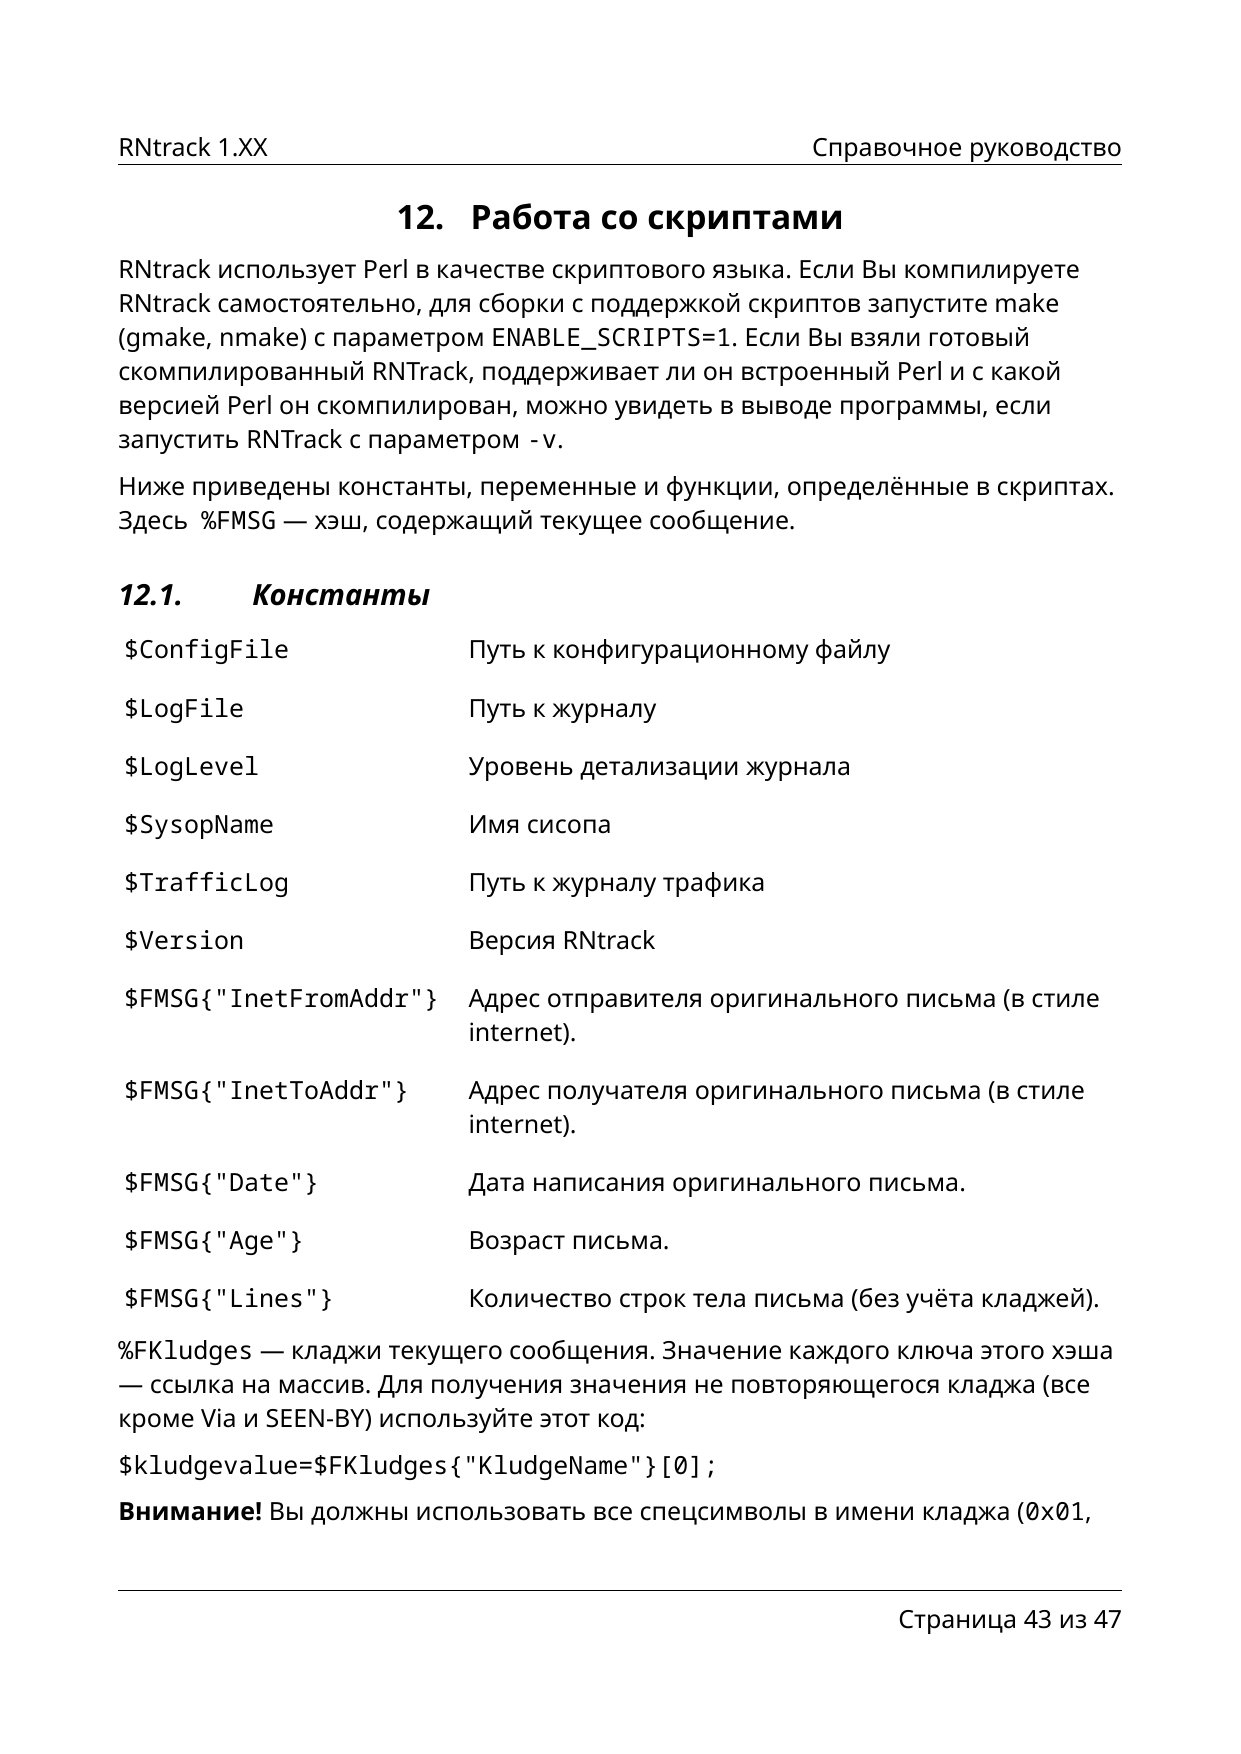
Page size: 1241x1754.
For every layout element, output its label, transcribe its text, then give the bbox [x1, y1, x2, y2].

table_cell Версия RNtrack [463, 917, 1122, 974]
text $kludgevalue=$FKludges{"KludgeName"}[0]; [118, 1447, 1122, 1482]
table_cell Путь к журналу [463, 685, 1122, 742]
table_cell Уровень детализации журнала [463, 743, 1122, 801]
text RNtrack использует Perl в качестве скриптового языка. Если Вы компилируете RNtrack самостоятельно, для сборки с поддержкой скриптов запустите make (gmake, nmake) с параметром ENABLE_SCRIPTS=1. Если Вы взяли готовый скомпилированный RNTrack, поддерживает ли он встроенный Perl и с какой версией Perl он скомпилирован, можно увидеть в выводе программы, если запустить RNTrack с параметром -v. [118, 252, 1122, 456]
table_cell $FMSG{"Date"} [118, 1159, 462, 1217]
table_cell Адрес получателя оригинального письма (в стиле internet). [463, 1067, 1122, 1159]
table_cell $LogLevel [118, 743, 462, 801]
subtitle Константы [118, 574, 1122, 614]
subtitle Работа со скриптами [118, 193, 1122, 239]
table_header Путь к конфигурационному файлу [463, 626, 1122, 684]
table_cell $TrafficLog [118, 859, 462, 917]
table_cell Адрес отправителя оригинального письма (в стиле internet). [463, 975, 1122, 1067]
table_cell Дата написания оригинального письма. [463, 1159, 1122, 1217]
text Ниже приведены константы, переменные и функции, определённые в скриптах. Здесь %FMSG — хэш, содержащий текущее сообщение. [118, 469, 1122, 537]
text Внимание! Вы должны использовать все спецсимволы в имени кладжа (0x01, [118, 1494, 1122, 1528]
table_cell $FMSG{"Age"} [118, 1217, 462, 1275]
table_cell Возраст письма. [463, 1217, 1122, 1275]
table_cell $SysopName [118, 801, 462, 858]
table_cell Имя сисопа [463, 801, 1122, 858]
text %FKludges — кладжи текущего сообщения. Значение каждого ключа этого хэша — ссылка на массив. Для получения значения не повторяющегося кладжа (все кроме Via и SEEN-BY) используйте этот код: [118, 1333, 1122, 1435]
table_cell Количество строк тела письма (без учёта кладжей). [463, 1275, 1122, 1333]
table_cell $Version [118, 917, 462, 974]
table_header $ConfigFile [118, 626, 462, 684]
table_cell $FMSG{"Lines"} [118, 1275, 462, 1333]
table_cell $FMSG{"InetToAddr"} [118, 1067, 462, 1159]
table_cell $LogFile [118, 685, 462, 742]
table_cell $FMSG{"InetFromAddr"} [118, 975, 462, 1067]
table_cell Путь к журналу трафика [463, 859, 1122, 917]
